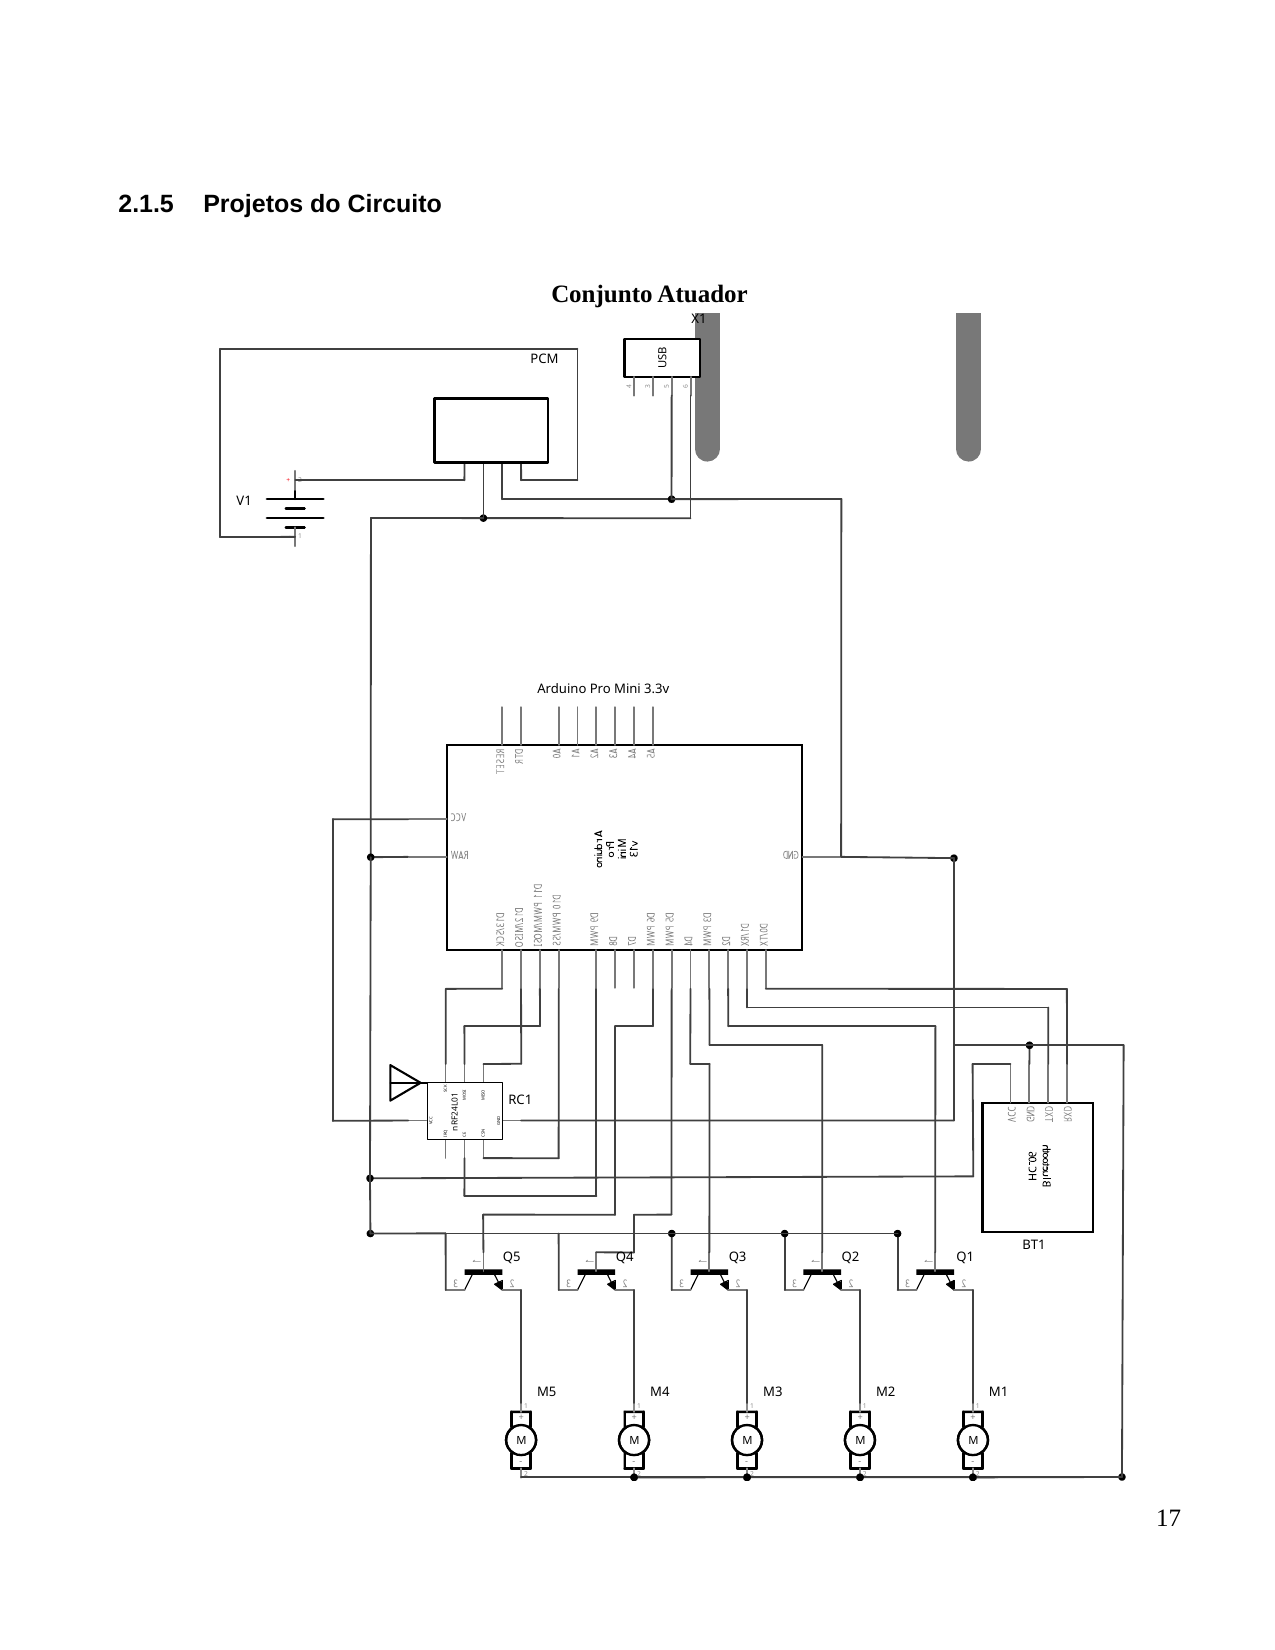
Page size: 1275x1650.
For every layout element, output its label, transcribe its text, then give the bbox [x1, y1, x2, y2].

text Conjunto Atuador [236, 279, 1062, 308]
subtitle 2.1.5 Projetos do Circuito [118, 188, 1181, 217]
